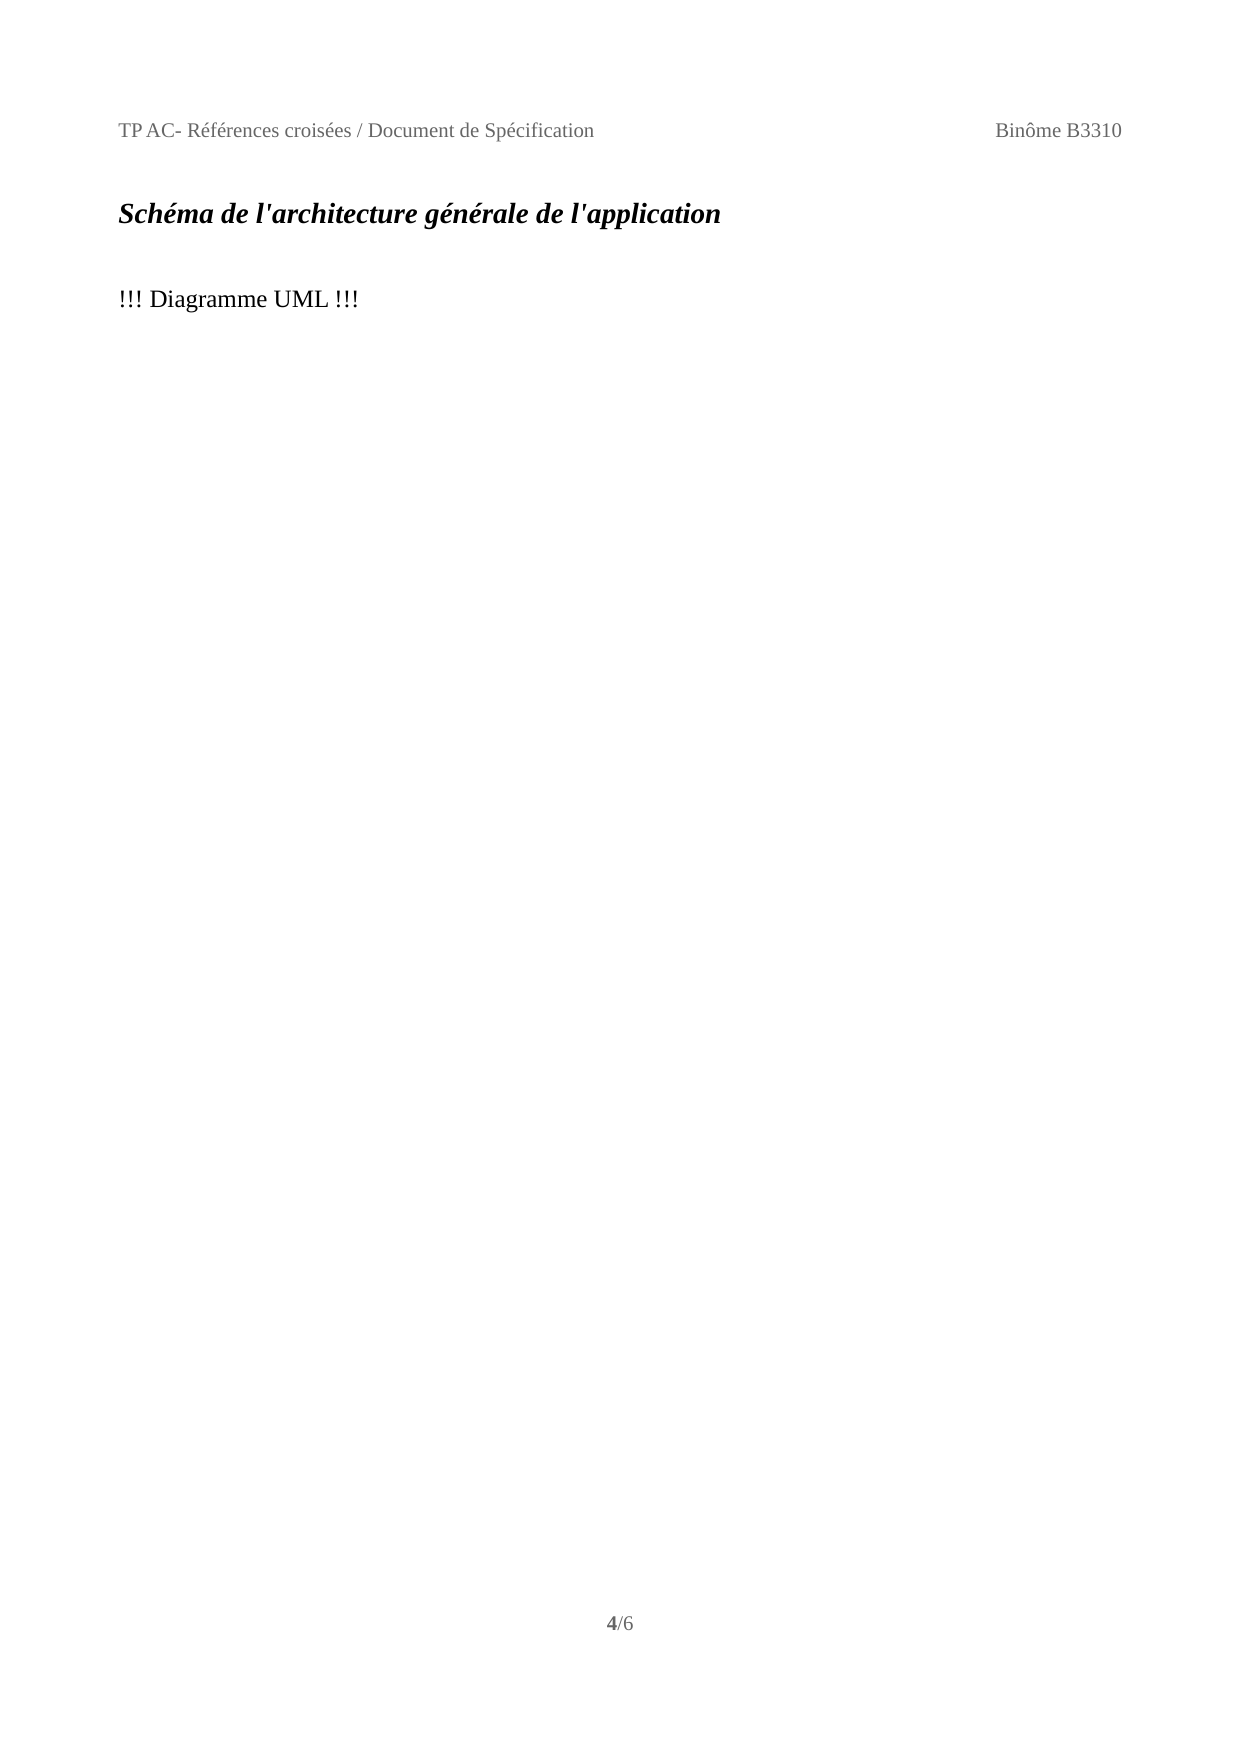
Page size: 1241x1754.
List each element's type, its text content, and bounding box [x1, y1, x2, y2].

subtitle Schéma de l'architecture générale de l'application [118, 197, 1122, 230]
text !!! Diagramme UML !!! [118, 284, 1122, 313]
